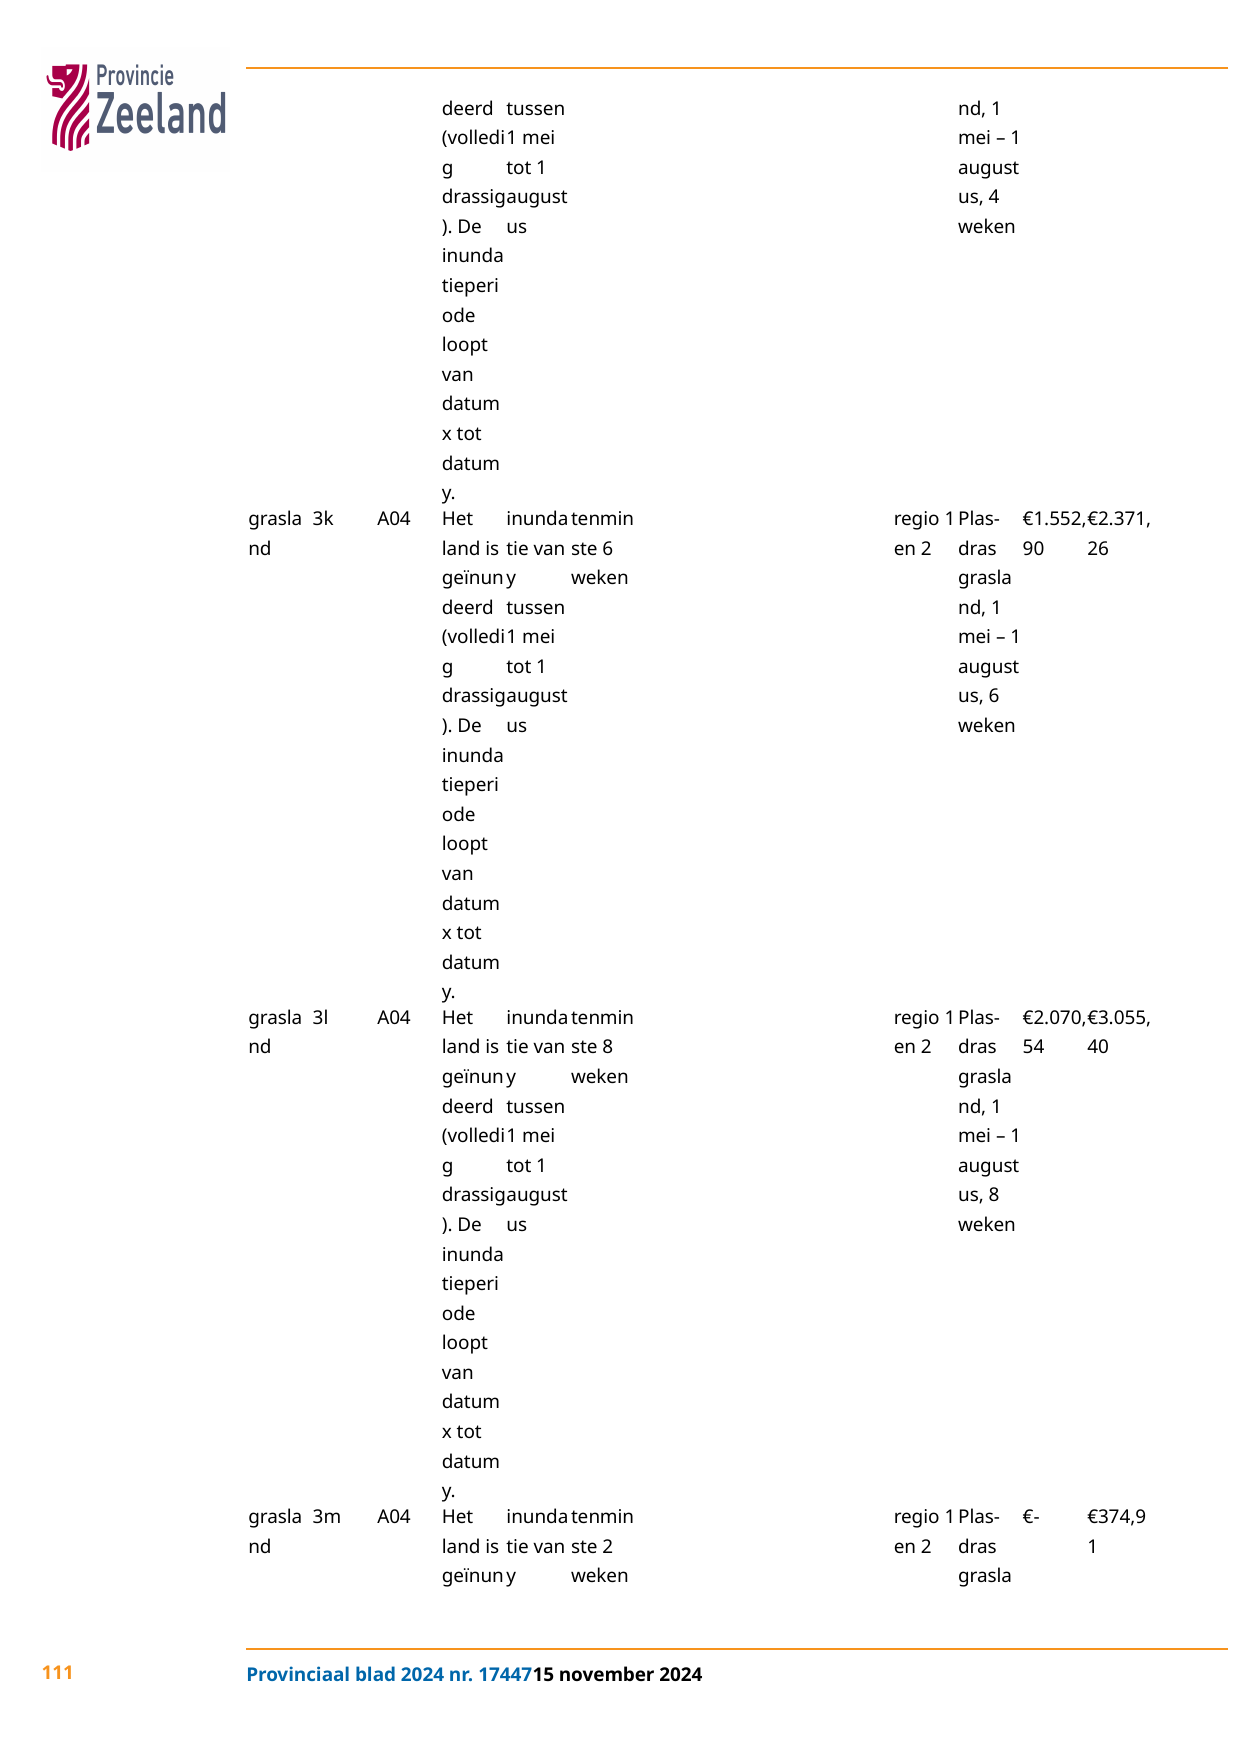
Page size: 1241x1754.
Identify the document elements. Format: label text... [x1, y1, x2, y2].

table_cell [635, 95, 700, 505]
table_cell €2.371,26 [1087, 505, 1152, 1004]
table_cell [700, 1503, 764, 1588]
table_cell [764, 95, 829, 505]
table_cell Het land is geïnundeerd (volledig drassig). De inundatieperiode loopt van datum x tot datum y. [442, 505, 506, 1004]
table_cell [248, 95, 312, 505]
table_cell €2.070,54 [1023, 1004, 1087, 1503]
table_cell 3k [313, 505, 377, 1004]
table_cell [829, 95, 893, 505]
table_cell Plas-dras grasla [958, 1503, 1022, 1588]
table_cell regio 1 en 2 [894, 505, 958, 1004]
table_cell tenminste 2 weken [571, 1503, 635, 1588]
table_cell [894, 95, 958, 505]
table_cell [700, 95, 764, 505]
table_cell inundatie van y [506, 1503, 571, 1588]
table_cell Het land is geïnun [442, 1503, 506, 1588]
table_cell A04 [377, 505, 442, 1004]
table_cell deerd (volledig drassig). De inundatieperiode loopt van datum x tot datum y. [442, 95, 506, 505]
table_cell [700, 1004, 764, 1503]
table_cell €- [1023, 1503, 1087, 1588]
table_cell inundatie van y tussen 1 mei tot 1 augustus [506, 1004, 571, 1503]
table_cell nd, 1 mei – 1 augustus, 4 weken [958, 95, 1022, 505]
table_cell [829, 505, 893, 1004]
table_cell regio 1 en 2 [894, 1503, 958, 1588]
table_cell [764, 505, 829, 1004]
table_cell grasland [248, 1004, 312, 1503]
table_cell [829, 1503, 893, 1588]
table_cell [635, 505, 700, 1004]
table_cell [1087, 95, 1152, 505]
table_cell [635, 1503, 700, 1588]
table_cell [313, 95, 377, 505]
table_cell tenminste 8 weken [571, 1004, 635, 1503]
table_cell Plas-dras grasland, 1 mei – 1 augustus, 6 weken [958, 505, 1022, 1004]
table_cell 3m [313, 1503, 377, 1588]
picture [41, 47, 231, 172]
table_cell grasland [248, 1503, 312, 1588]
table_cell [764, 1004, 829, 1503]
table_cell tussen 1 mei tot 1 augustus [506, 95, 571, 505]
table_cell [571, 95, 635, 505]
table_cell Het land is geïnundeerd (volledig drassig). De inundatieperiode loopt van datum x tot datum y. [442, 1004, 506, 1503]
table_cell 3l [313, 1004, 377, 1503]
table_cell [377, 95, 442, 505]
table_cell A04 [377, 1004, 442, 1503]
table_cell [829, 1004, 893, 1503]
table_cell €1.552,90 [1023, 505, 1087, 1004]
table_cell [1023, 95, 1087, 505]
table_cell A04 [377, 1503, 442, 1588]
table_cell Plas-dras grasland, 1 mei – 1 augustus, 8 weken [958, 1004, 1022, 1503]
table_cell grasland [248, 505, 312, 1004]
table_cell [635, 1004, 700, 1503]
table_cell €3.055,40 [1087, 1004, 1152, 1503]
table_cell [700, 505, 764, 1004]
table_cell regio 1 en 2 [894, 1004, 958, 1503]
table_cell inundatie van y tussen 1 mei tot 1 augustus [506, 505, 571, 1004]
table_cell tenminste 6 weken [571, 505, 635, 1004]
table_cell €374,91 [1087, 1503, 1152, 1588]
table_cell [764, 1503, 829, 1588]
